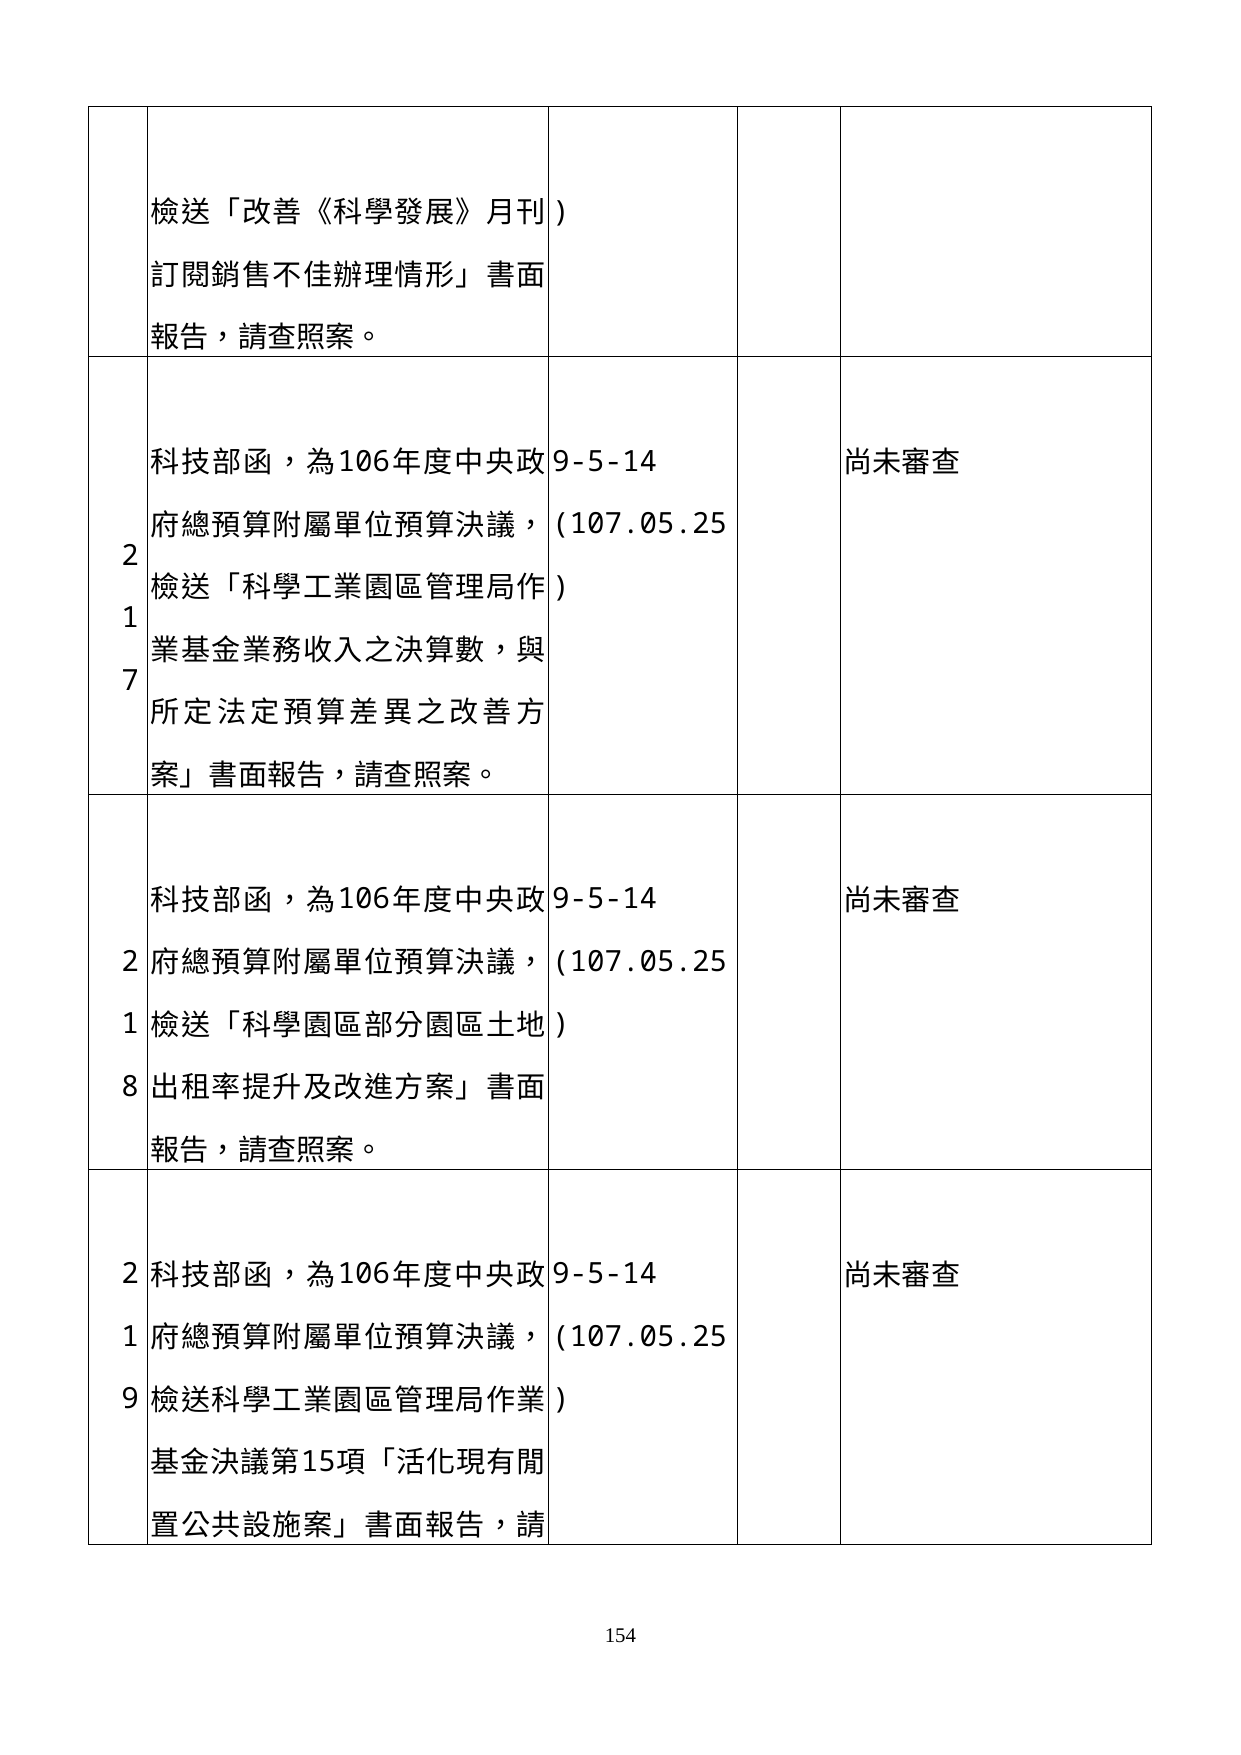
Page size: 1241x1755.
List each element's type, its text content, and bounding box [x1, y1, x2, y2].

table_cell [738, 357, 840, 793]
table_cell [89, 357, 147, 793]
table_cell 科技部函，為106年度中央政府總預算附屬單位預算決議，檢送「科學工業園區管理局作業基金業務收入之決算數，與所定法定預算差異之改善方案」書面報告，請查照案。 [148, 357, 548, 793]
table_cell [89, 1170, 147, 1543]
table_cell [738, 1170, 840, 1543]
table_cell [738, 795, 840, 1168]
table_cell ) [549, 107, 737, 356]
table_cell 科技部函，為106年度中央政府總預算附屬單位預算決議，檢送「科學園區部分園區土地出租率提升及改進方案」書面報告，請查照案。 [148, 795, 548, 1168]
table_cell 尚未審查 [841, 795, 1151, 1168]
table_cell [89, 107, 147, 356]
table_cell 9-5-14 (107.05.25) [549, 1170, 737, 1543]
table_cell 9-5-14 (107.05.25) [549, 795, 737, 1168]
table_cell 尚未審查 [841, 357, 1151, 793]
table_cell [738, 107, 840, 356]
table_cell 科技部函，為106年度中央政府總預算附屬單位預算決議，檢送科學工業園區管理局作業基金決議第15項「活化現有閒置公共設施案」書面報告，請 [148, 1170, 548, 1543]
table_cell 9-5-14 (107.05.25) [549, 357, 737, 793]
table_cell 尚未審查 [841, 1170, 1151, 1543]
table_cell [89, 795, 147, 1168]
table_cell 檢送「改善《科學發展》月刊訂閱銷售不佳辦理情形」書面報告，請查照案。 [148, 107, 548, 356]
table_cell [841, 107, 1151, 356]
